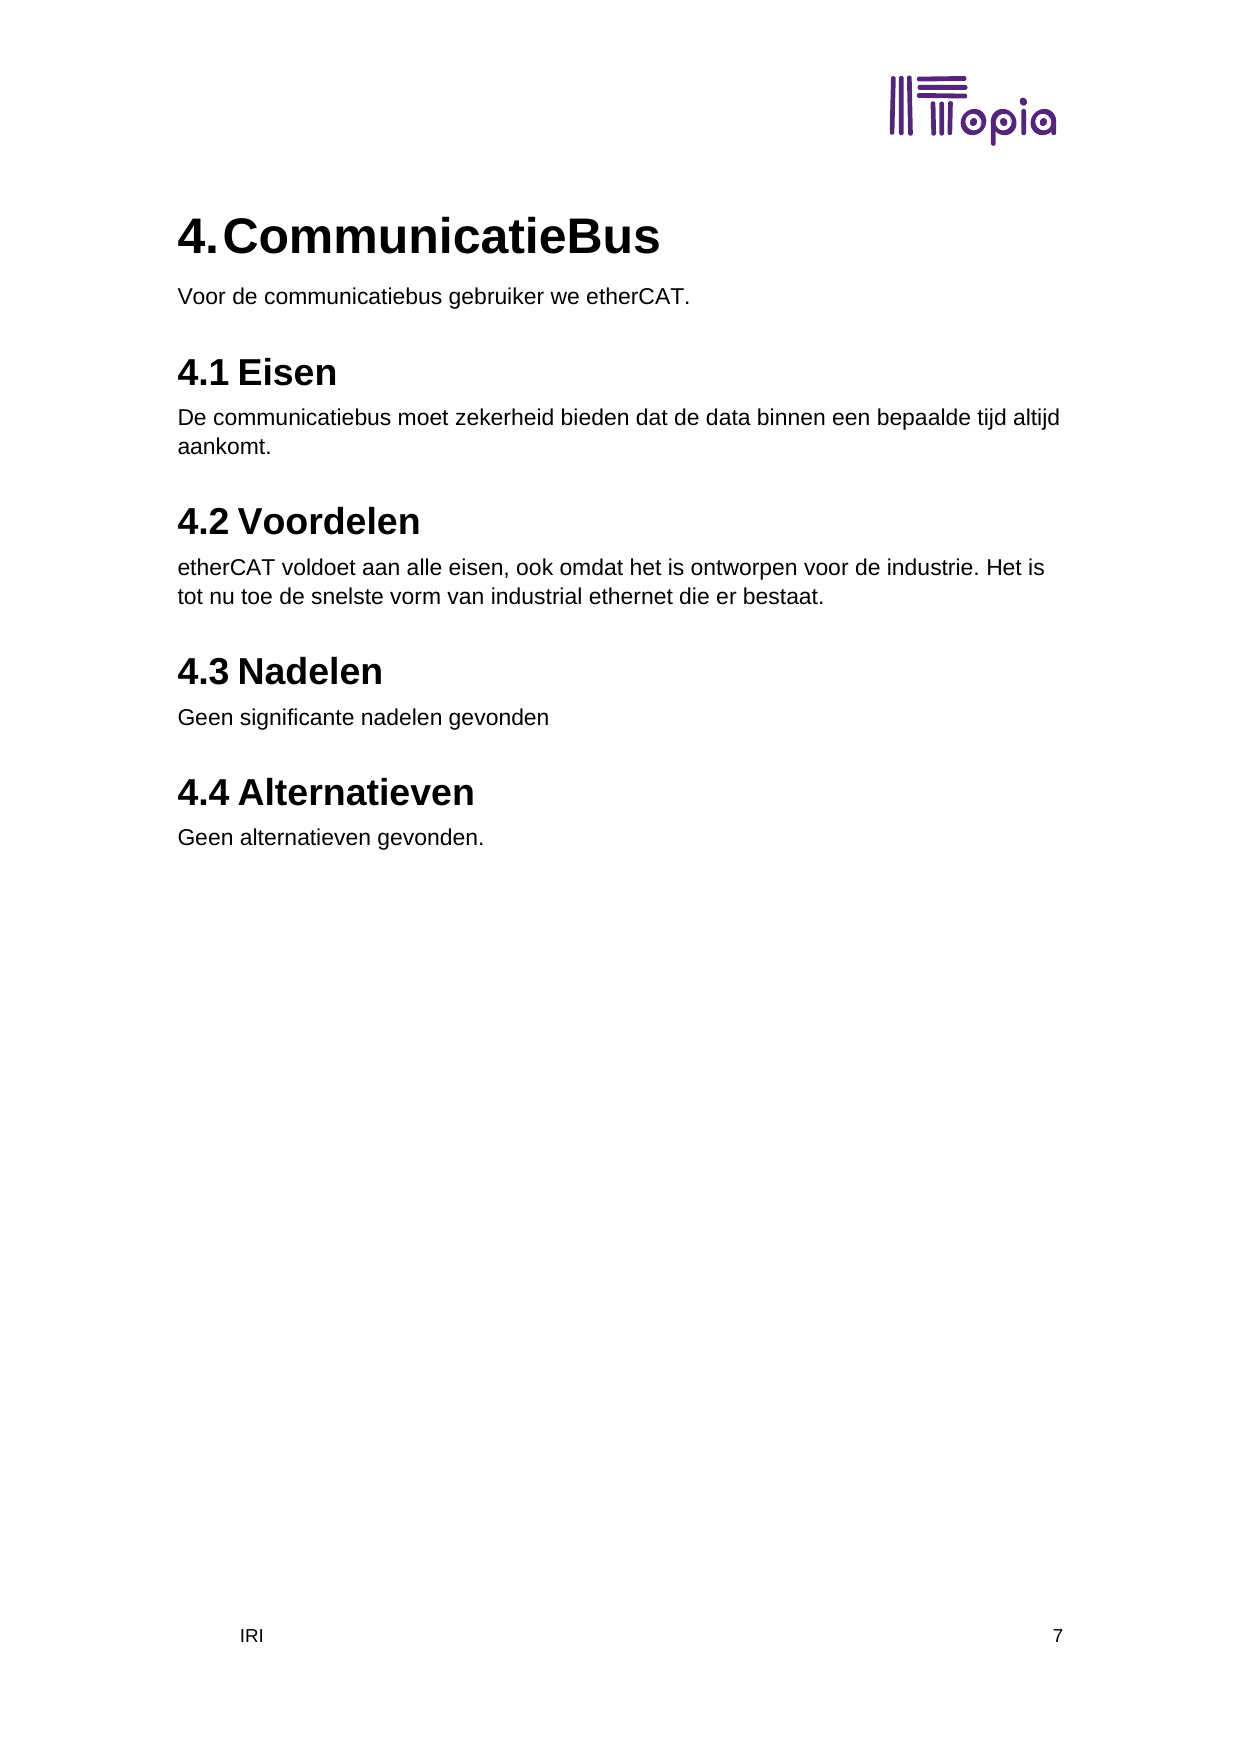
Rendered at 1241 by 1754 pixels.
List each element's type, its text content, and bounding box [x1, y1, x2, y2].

text Voor de communicatiebus gebruiker we etherCAT. [177, 283, 1063, 309]
subtitle Nadelen [177, 649, 1063, 693]
text Geen significante nadelen gevonden [177, 703, 1063, 730]
subtitle Alternatieven [177, 770, 1063, 813]
subtitle Eisen [177, 350, 1063, 393]
subtitle Voordelen [177, 499, 1063, 543]
subtitle CommunicatieBus [177, 207, 1063, 264]
text etherCAT voldoet aan alle eisen, ook omdat het is ontworpen voor de industrie. Het is tot nu toe de snelste vorm van industrial ethernet die er bestaat. [177, 554, 1063, 609]
text De communicatiebus moet zekerheid bieden dat de data binnen een bepaalde tijd altijd aankomt. [177, 404, 1063, 459]
text Geen alternatieven gevonden. [177, 824, 1063, 851]
